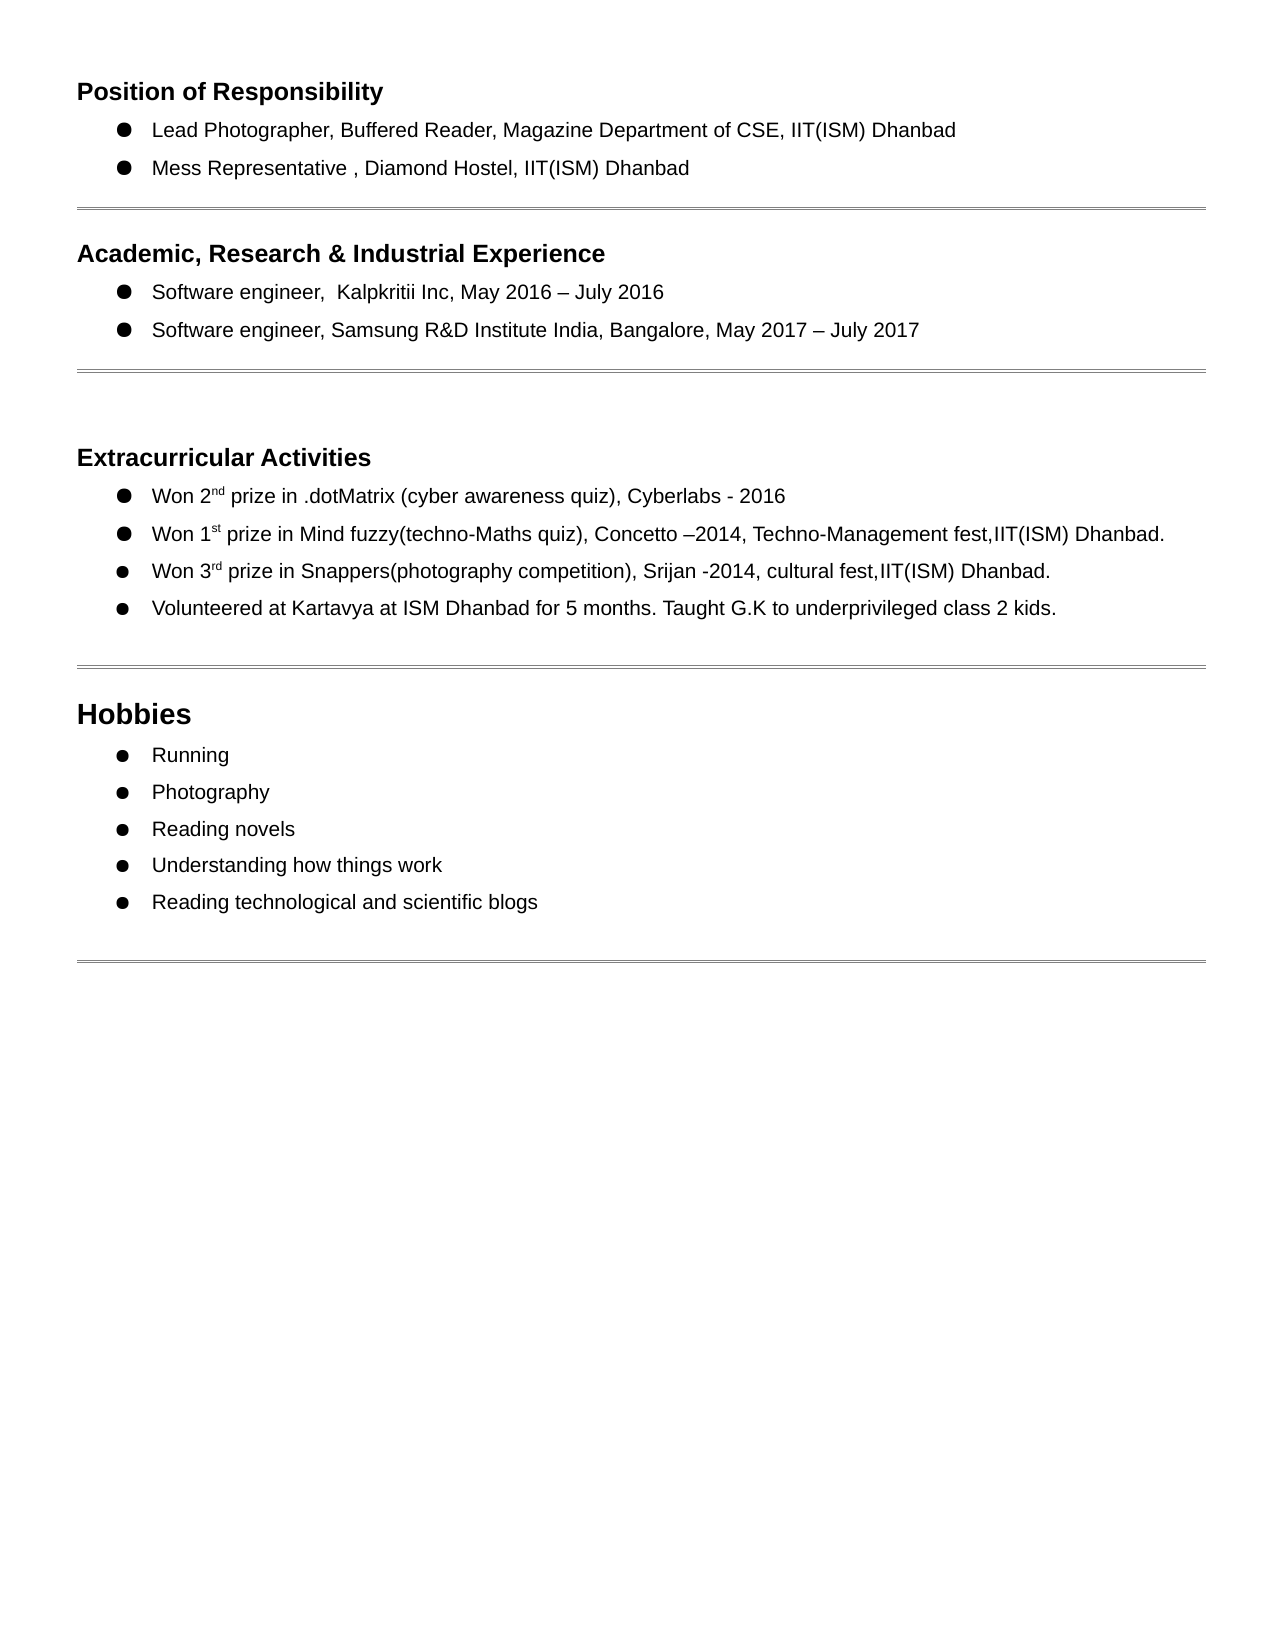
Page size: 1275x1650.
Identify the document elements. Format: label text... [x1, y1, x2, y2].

list Running [114, 743, 1206, 767]
text Extracurricular Activities [77, 443, 1206, 471]
list Reading technological and scientific blogs [114, 889, 1206, 914]
list Software engineer, Samsung R&D Institute India, Bangalore, May 2017 – July 2017 [114, 318, 1206, 343]
text Position of Responsibility [77, 77, 1206, 105]
list Won 1st prize in Mind fuzzy(techno-Maths quiz), Concetto –2014, Techno-Management fest,IIT(ISM) Dhanbad. [114, 521, 1206, 546]
list Software engineer, Kalpkritii Inc, May 2016 – July 2016 [114, 280, 1206, 305]
list Lead Photographer, Buffered Reader, Magazine Department of CSE, IIT(ISM) Dhanbad [114, 118, 1206, 143]
list Photography [114, 780, 1206, 804]
list Volunteered at Kartavya at ISM Dhanbad for 5 months. Taught G.K to underprivileged class 2 kids. [114, 595, 1206, 619]
list Won 2nd prize in .dotMatrix (cyber awareness quiz), Cyberlabs - 2016 [114, 484, 1206, 509]
text Academic, Research & Industrial Experience [77, 239, 1206, 268]
text Hobbies [77, 697, 1206, 731]
list Understanding how things work [114, 853, 1206, 877]
list Mess Representative , Diamond Hostel, IIT(ISM) Dhanbad [114, 155, 1206, 180]
list Won 3rd prize in Snappers(photography competition), Srijan -2014, cultural fest,IIT(ISM) Dhanbad. [114, 559, 1206, 583]
list Reading novels [114, 816, 1206, 841]
